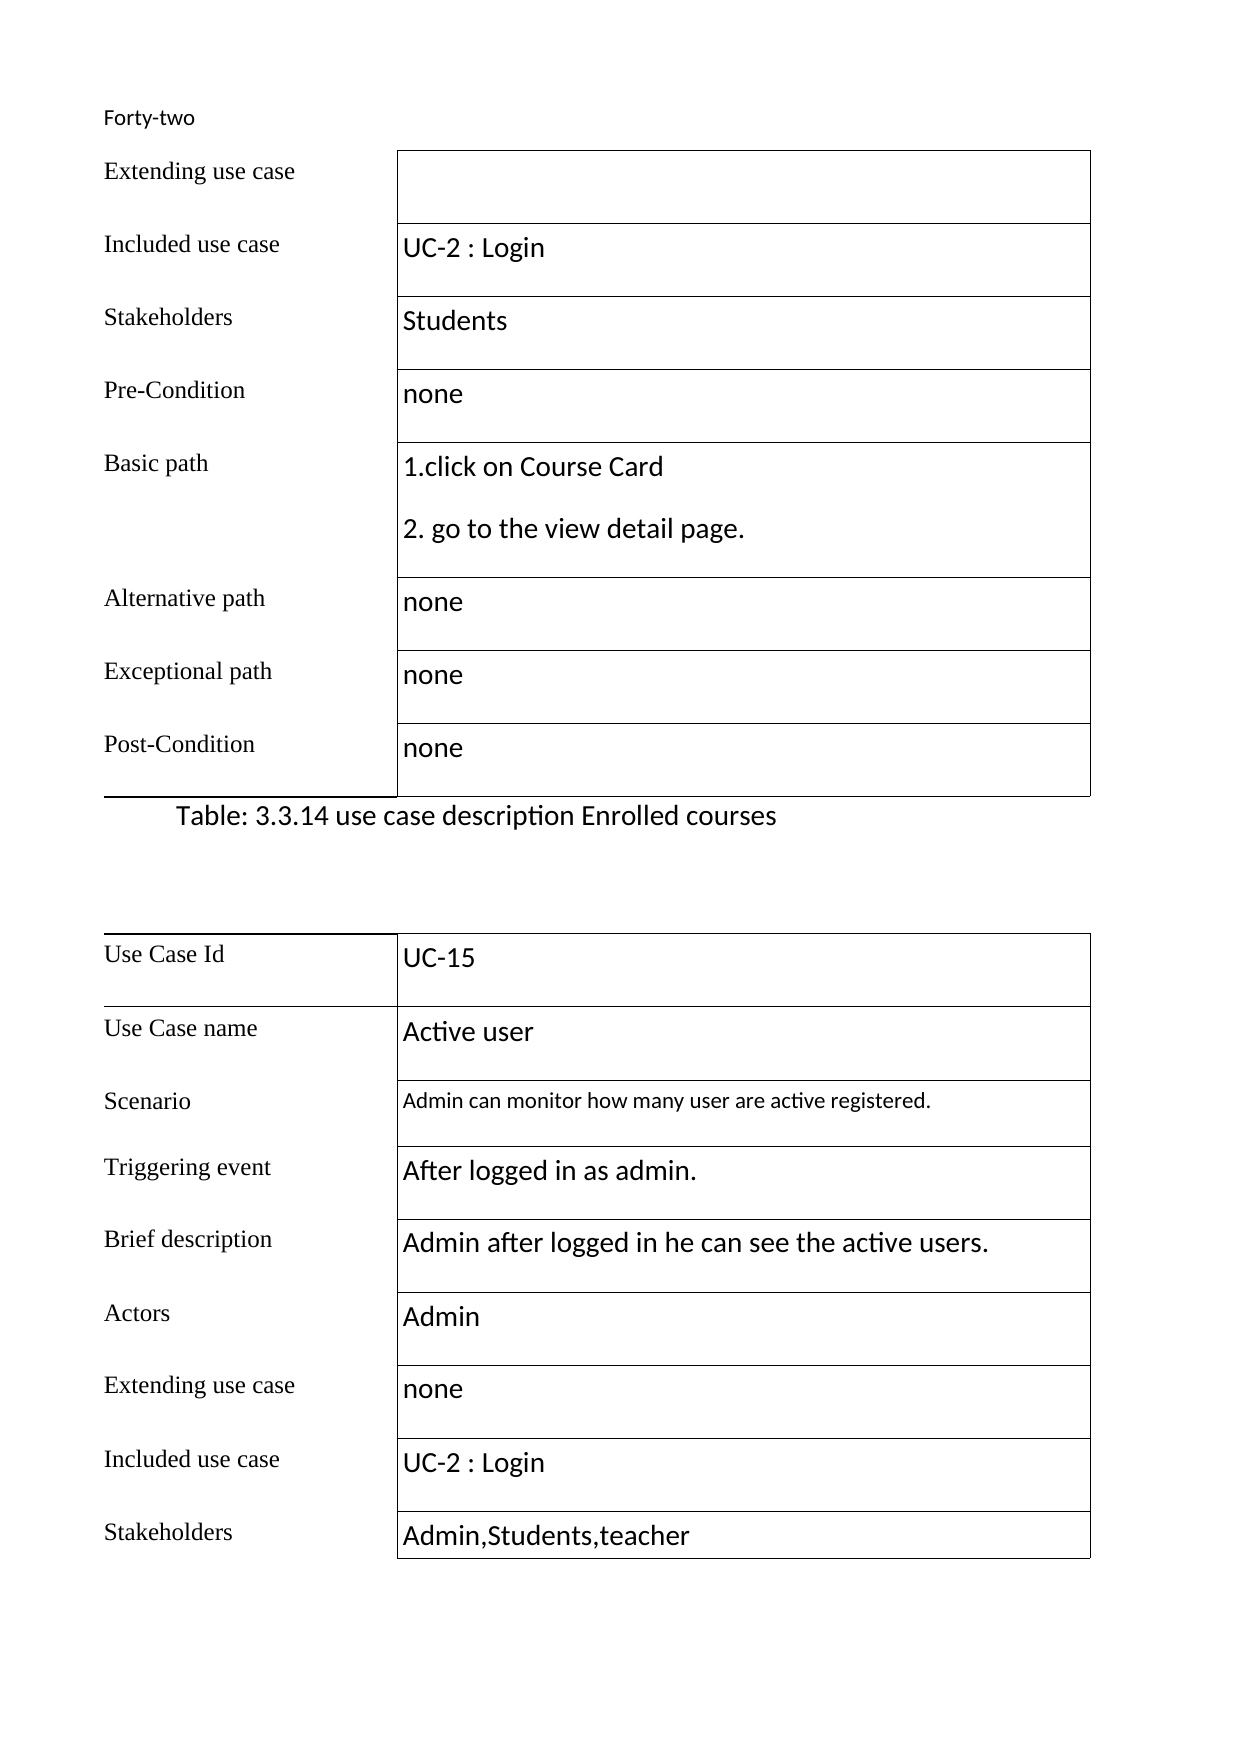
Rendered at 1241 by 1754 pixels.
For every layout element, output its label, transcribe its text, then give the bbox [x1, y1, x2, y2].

table_header UC-15 [398, 934, 1090, 1006]
table_cell Active user [398, 1007, 1090, 1080]
table_cell Stakeholders [104, 1511, 397, 1558]
table_cell Admin,Students,teacher [398, 1512, 1090, 1558]
table_cell Included use case [104, 1438, 397, 1511]
table_header Use Case Id [104, 935, 397, 1006]
table_cell Post-Condition [104, 723, 397, 796]
table_cell Stakeholders [104, 296, 397, 369]
table_cell Pre-Condition [104, 369, 397, 442]
text Table: 3.3.14 use case description Enrolled courses [103, 797, 1090, 833]
table_cell Extending use case [104, 150, 397, 223]
table_cell Exceptional path [104, 650, 397, 723]
table_cell Admin can monitor how many user are active registered. [398, 1081, 1090, 1146]
table_cell 1.click on Course Card 2. go to the view detail page. [398, 443, 1090, 577]
table_cell Extending use case [104, 1365, 397, 1438]
table_cell Actors [104, 1292, 397, 1365]
table_cell Triggering event [104, 1146, 397, 1219]
table_cell none [398, 578, 1090, 650]
table_cell [398, 151, 1090, 223]
table_cell Alternative path [104, 577, 397, 650]
table_cell Use Case name [104, 1007, 397, 1080]
table_cell Brief description [104, 1219, 397, 1292]
table_cell After logged in as admin. [398, 1147, 1090, 1219]
table_cell none [398, 370, 1090, 442]
table_cell Admin [398, 1293, 1090, 1365]
table_cell Admin after logged in he can see the active users. [398, 1220, 1090, 1292]
table_cell Students [398, 297, 1090, 369]
table_cell Basic path [104, 442, 397, 577]
table_cell none [398, 651, 1090, 723]
table_cell UC-2 : Login [398, 1439, 1090, 1511]
table_cell Included use case [104, 223, 397, 296]
table_cell none [398, 724, 1090, 796]
table_cell none [398, 1366, 1090, 1438]
table_cell Scenario [104, 1080, 397, 1146]
table_cell UC-2 : Login [398, 224, 1090, 296]
